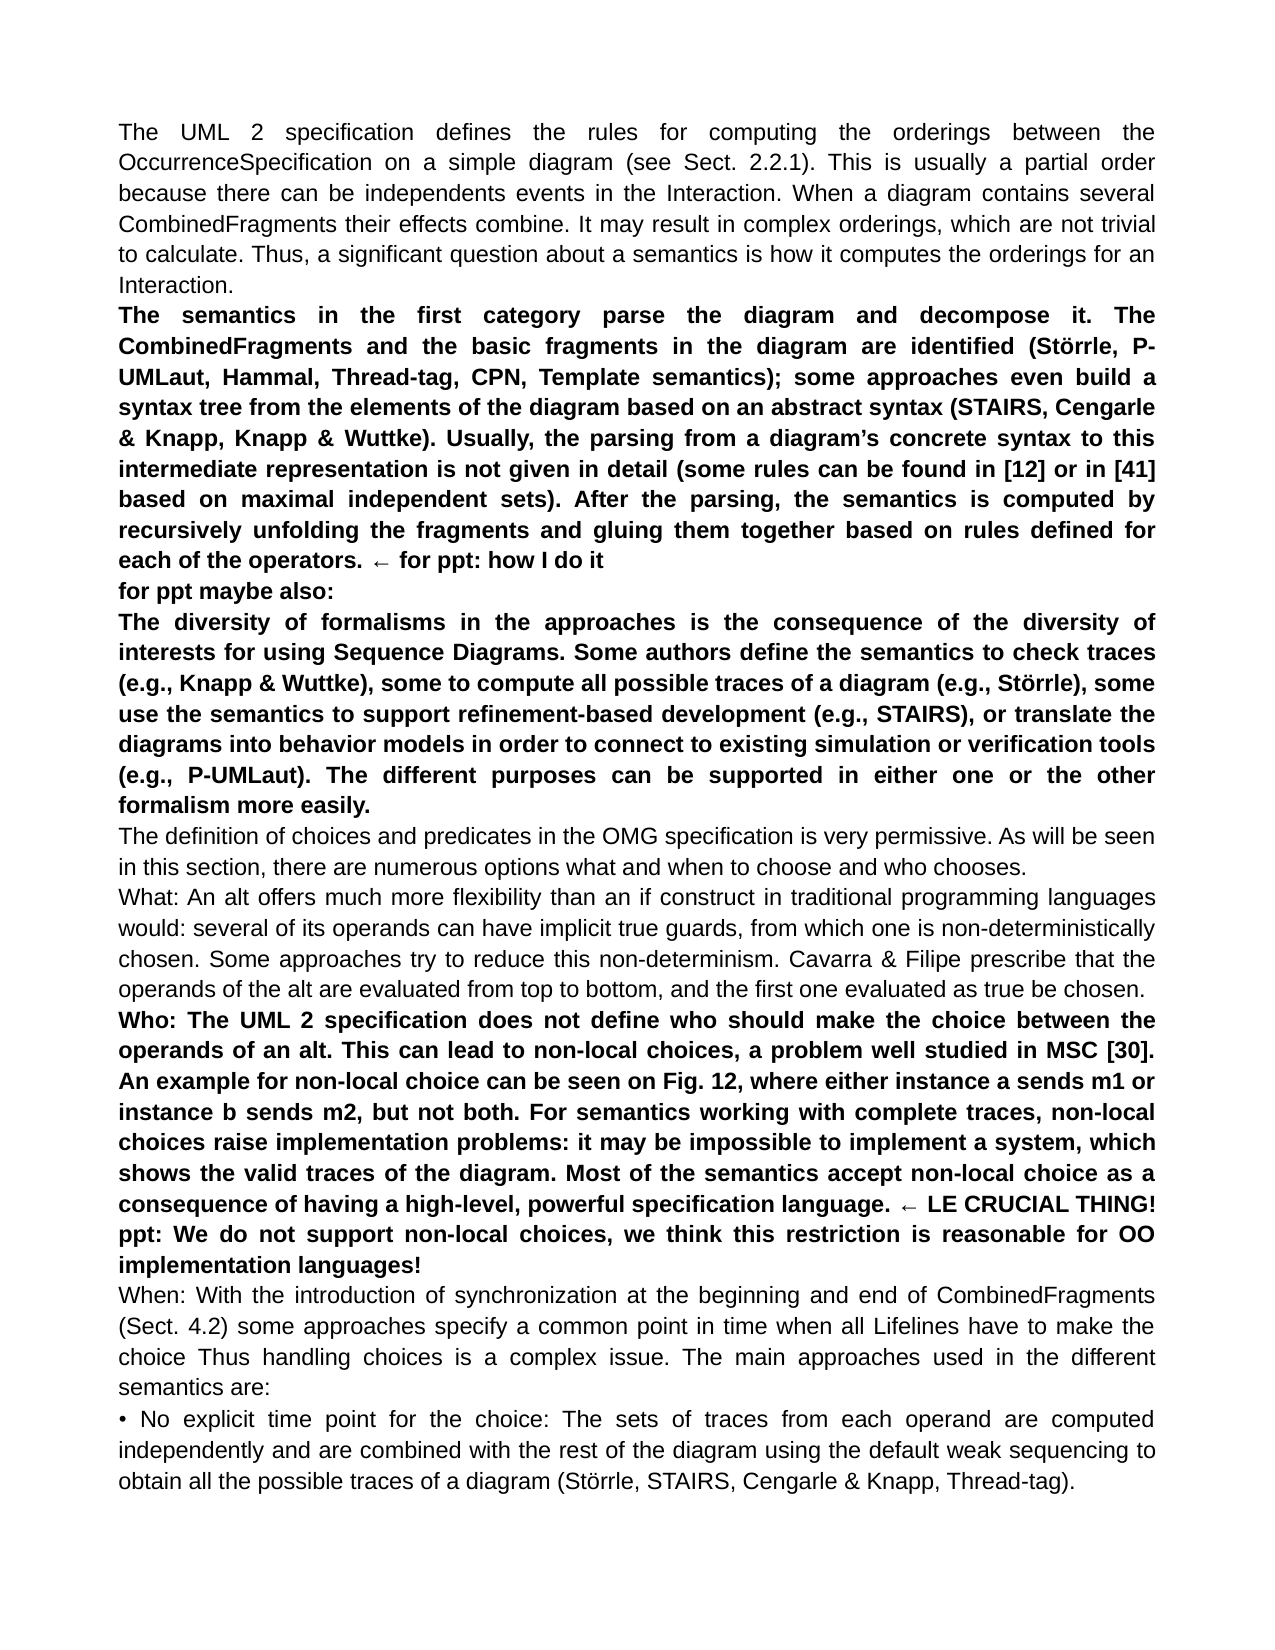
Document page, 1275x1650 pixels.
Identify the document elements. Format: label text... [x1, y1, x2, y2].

text The UML 2 specification defines the rules for computing the orderings between the OccurrenceSpecification on a simple diagram (see Sect. 2.2.1). This is usually a partial order because there can be independents events in the Interaction. When a diagram contains several CombinedFragments their effects combine. It may result in complex orderings, which are not trivial to calculate. Thus, a significant question about a semantics is how it computes the orderings for an Interaction. [118, 118, 1157, 298]
text for ppt maybe also: [118, 577, 1157, 604]
text The semantics in the first category parse the diagram and decompose it. The CombinedFragments and the basic fragments in the diagram are identified (Störrle, P-UMLaut, Hammal, Thread-tag, CPN, Template semantics); some approaches even build a syntax tree from the elements of the diagram based on an abstract syntax (STAIRS, Cengarle & Knapp, Knapp & Wuttke). Usually, the parsing from a diagram’s concrete syntax to this intermediate representation is not given in detail (some rules can be found in [12] or in [41] based on maximal independent sets). After the parsing, the semantics is computed by recursively unfolding the fragments and gluing them together based on rules defined for each of the operators. ← for ppt: how I do it [118, 302, 1157, 574]
text • No explicit time point for the choice: The sets of traces from each operand are computed independently and are combined with the rest of the diagram using the default weak sequencing to obtain all the possible traces of a diagram (Störrle, STAIRS, Cengarle & Knapp, Thread-tag). [118, 1404, 1157, 1494]
text Who: The UML 2 specification does not define who should make the choice between the operands of an alt. This can lead to non-local choices, a problem well studied in MSC [30]. An example for non-local choice can be seen on Fig. 12, where either instance a sends m1 or instance b sends m2, but not both. For semantics working with complete traces, non-local choices raise implementation problems: it may be impossible to implement a system, which shows the valid traces of the diagram. Most of the semantics accept non-local choice as a consequence of having a high-level, powerful specification language. ← LE CRUCIAL THING! ppt: We do not support non-local choices, we think this restriction is reasonable for OO implementation languages! [118, 1006, 1157, 1278]
text What: An alt offers much more flexibility than an if construct in traditional programming languages would: several of its operands can have implicit true guards, from which one is non-deterministically chosen. Some approaches try to reduce this non-determinism. Cavarra & Filipe prescribe that the operands of the alt are evaluated from top to bottom, and the first one evaluated as true be chosen. [118, 884, 1157, 1002]
text The diversity of formalisms in the approaches is the consequence of the diversity of interests for using Sequence Diagrams. Some authors define the semantics to check traces (e.g., Knapp & Wuttke), some to compute all possible traces of a diagram (e.g., Störrle), some use the semantics to support refinement-based development (e.g., STAIRS), or translate the diagrams into behavior models in order to connect to existing simulation or verification tools (e.g., P-UMLaut). The different purposes can be supported in either one or the other formalism more easily. [118, 608, 1157, 819]
text When: With the introduction of synchronization at the beginning and end of CombinedFragments (Sect. 4.2) some approaches specify a common point in time when all Lifelines have to make the choice Thus handling choices is a complex issue. The main approaches used in the different semantics are: [118, 1282, 1157, 1401]
text The definition of choices and predicates in the OMG specification is very permissive. As will be seen in this section, there are numerous options what and when to choose and who chooses. [118, 822, 1157, 880]
